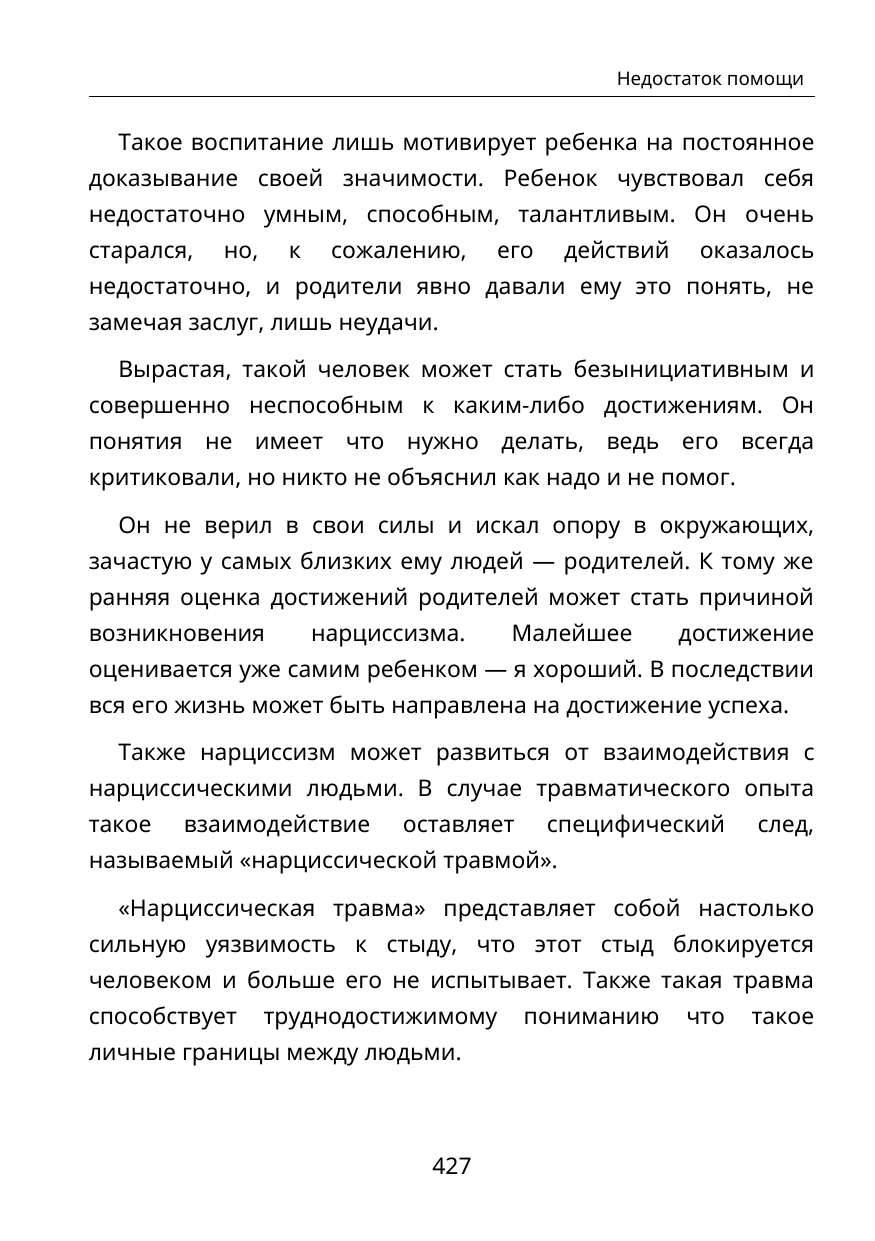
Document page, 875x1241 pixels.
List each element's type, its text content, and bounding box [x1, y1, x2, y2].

text Вырастая, такой человек может стать безынициативным и совершенно неспособным к каким-либо достижениям. Он понятия не имеет что нужно делать, ведь его всегда критиковали, но никто не объяснил как надо и не помог. [88, 353, 815, 492]
text Также нарциссизм может развиться от взаимодействия с нарциссическими людьми. В случае травматического опыта такое взаимодействие оставляет специфический след, называемый «нарциссической травмой». [88, 736, 815, 875]
text «Нарциссическая травма» представляет собой настолько сильную уязвимость к стыду, что этот стыд блокируется человеком и больше его не испытывает. Также такая травма способствует труднодостижимому пониманию что такое личные границы между людьми. [88, 892, 815, 1067]
text Он не верил в свои силы и искал опору в окружающих, зачастую у самых близких ему людей — родителей. К тому же ранняя оценка достижений родителей может стать причиной возникновения нарциссизма. Малейшее достижение оценивается уже самим ребенком — я хороший. В последствии вся его жизнь может быть направлена на достижение успеха. [88, 509, 815, 720]
text Такое воспитание лишь мотивирует ребенка на постоянное доказывание своей значимости. Ребенок чувствовал себя недостаточно умным, способным, талантливым. Он очень старался, но, к сожалению, его действий оказалось недостаточно, и родители явно давали ему это понять, не замечая заслуг, лишь неудачи. [88, 126, 815, 337]
